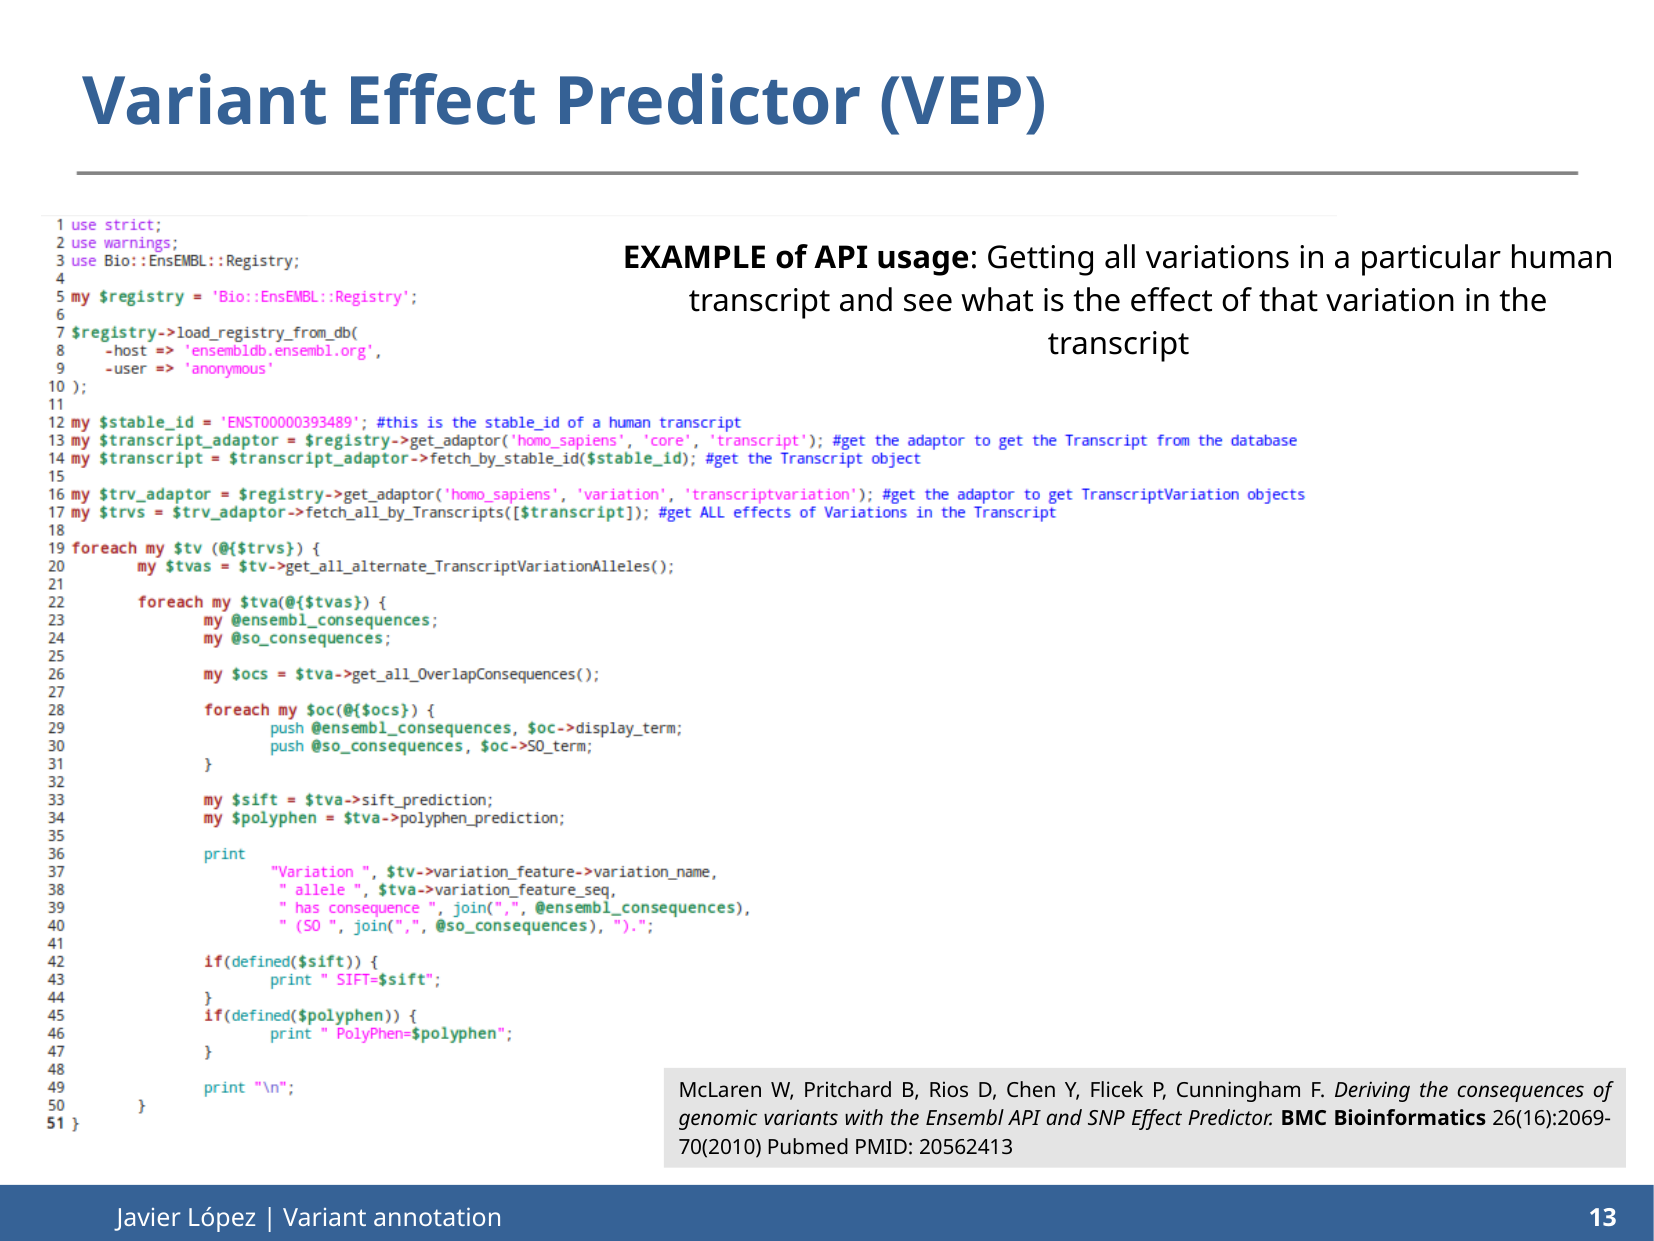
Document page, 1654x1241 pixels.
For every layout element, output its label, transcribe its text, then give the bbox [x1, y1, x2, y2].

text_box EXAMPLE of API usage: Getting all variations in a particular human transcript and see what is the effect of that variation in the transcript [600, 227, 1638, 315]
title Variant Effect Predictor (VEP) [82, 49, 1572, 148]
text_box McLaren W, Pritchard B, Rios D, Chen Y, Flicek P, Cunningham F. Deriving the consequences of genomic variants with the Ensembl API and SNP Effect Predictor. BMC Bioinformatics 26(16):2069-70(2010) Pubmed PMID: 20562413 [663, 1067, 1626, 1156]
picture [74, 170, 1580, 175]
picture [41, 215, 1337, 1133]
